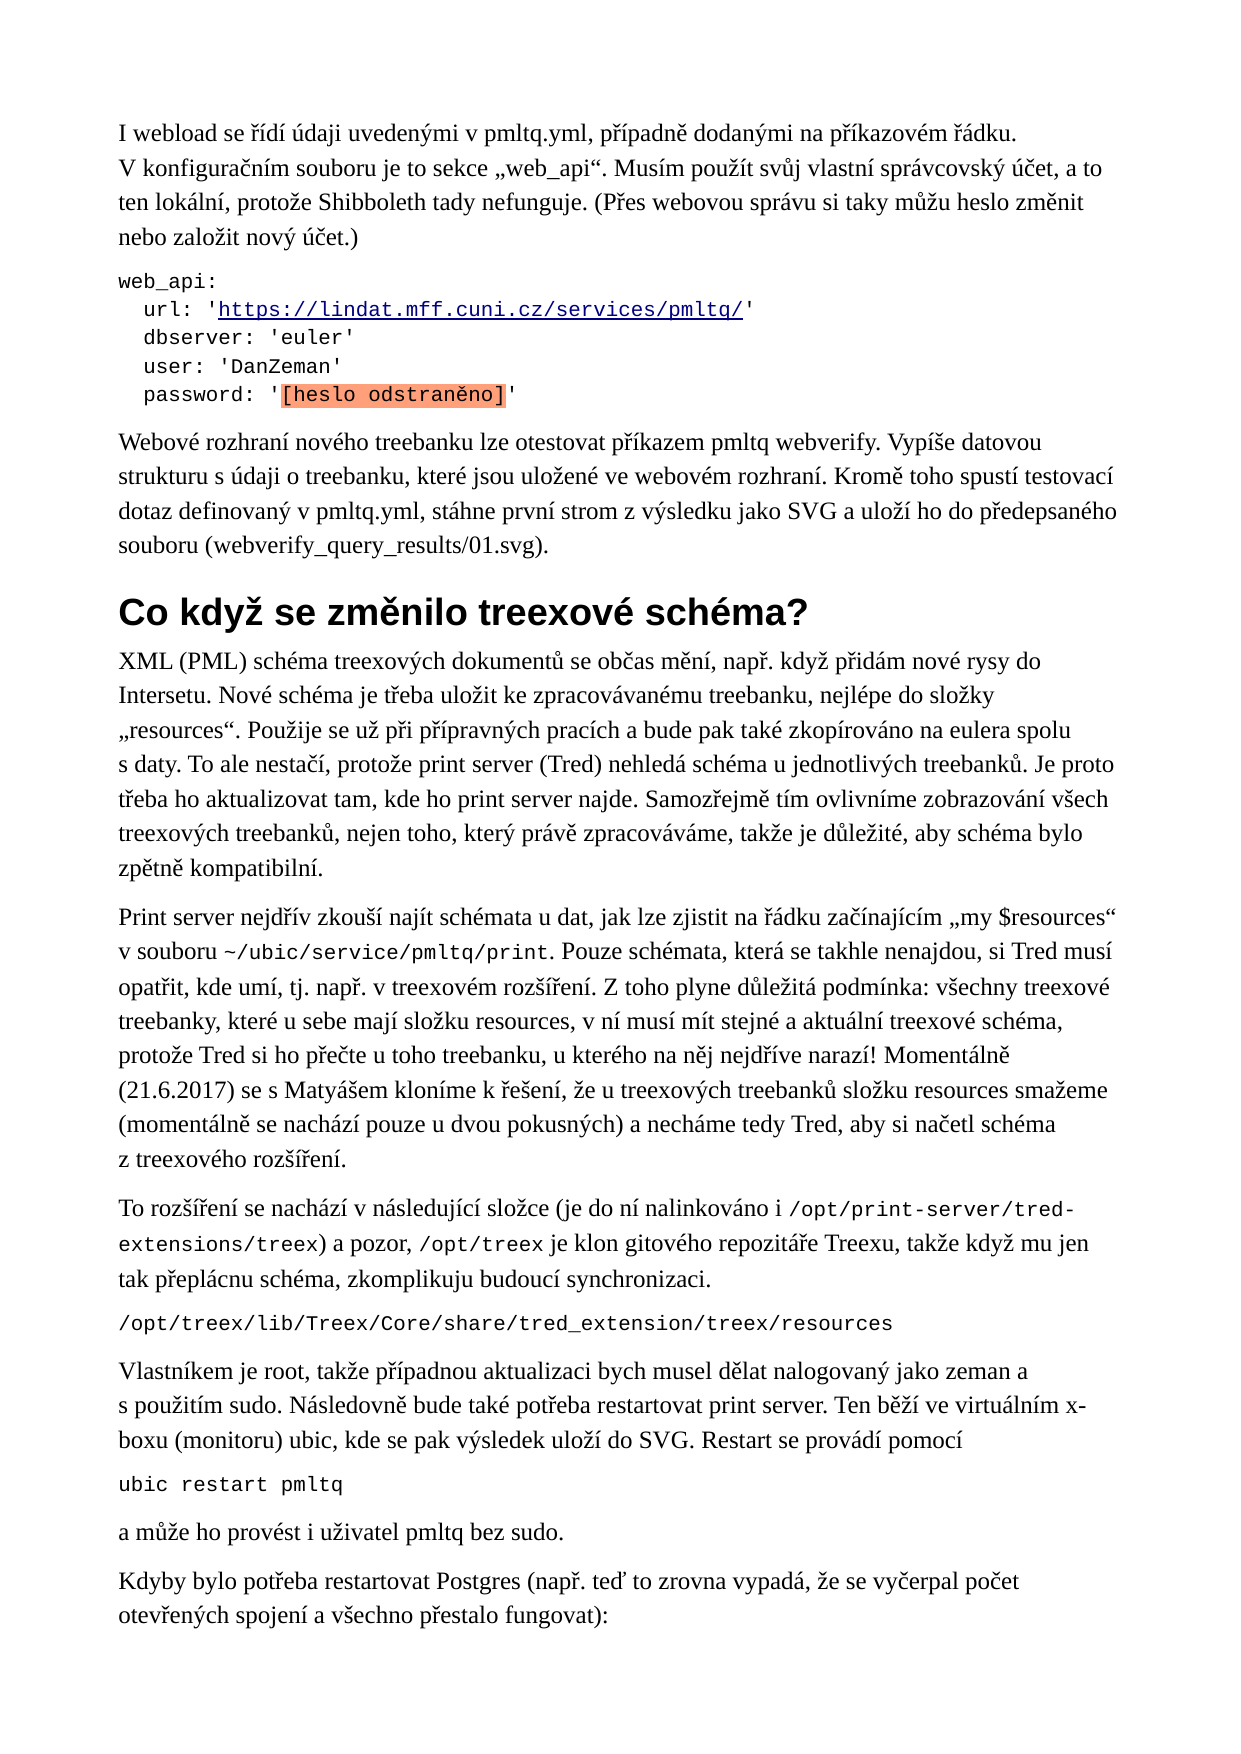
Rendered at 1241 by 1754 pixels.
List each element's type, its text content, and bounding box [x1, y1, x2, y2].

text Vlastníkem je root, takže případnou aktualizaci bych musel dělat nalogovaný jako zeman a s použitím sudo. Následovně bude také potřeba restartovat print server. Ten běží ve virtuálním x-boxu (monitoru) ubic, kde se pak výsledek uloží do SVG. Restart se provádí pomocí [118, 1356, 1122, 1453]
text ubic restart pmltq [118, 1474, 1122, 1497]
text XML (PML) schéma treexových dokumentů se občas mění, např. když přidám nové rysy do Intersetu. Nové schéma je třeba uložit ke zpracovávanému treebanku, nejlépe do složky „resources“. Použije se už při přípravných pracích a bude pak také zkopírováno na eulera spolu s daty. To ale nestačí, protože print server (Tred) nehledá schéma u jednotlivých treebanků. Je proto třeba ho aktualizovat tam, kde ho print server najde. Samozřejmě tím ovlivníme zobrazování všech treexových treebanků, nejen toho, který právě zpracováváme, takže je důležité, aby schéma bylo zpětně kompatibilní. [118, 646, 1122, 882]
text Webové rozhraní nového treebanku lze otestovat příkazem pmltq webverify. Vypíše datovou strukturu s údaji o treebanku, které jsou uložené ve webovém rozhraní. Kromě toho spustí testovací dotaz definovaný v pmltq.yml, stáhne první strom z výsledku jako SVG a uloží ho do předepsaného souboru (webverify_query_results/01.svg). [118, 427, 1122, 559]
text a může ho provést i uživatel pmltq bez sudo. [118, 1517, 1122, 1545]
text web_api: url: 'https://lindat.mff.cuni.cz/services/pmltq/' dbserver: 'euler' user: 'DanZeman' password: '[heslo odstraněno]' [118, 271, 1122, 408]
text Print server nejdřív zkouší najít schémata u dat, jak lze zjistit na řádku začínajícím „my $resources“ v souboru ~/ubic/service/pmltq/print. Pouze schémata, která se takhle nenajdou, si Tred musí opatřit, kde umí, tj. např. v treexovém rozšíření. Z toho plyne důležitá podmínka: všechny treexové treebanky, které u sebe mají složku resources, v ní musí mít stejné a aktuální treexové schéma, protože Tred si ho přečte u toho treebanku, u kterého na něj nejdříve narazí! Momentálně (21.6.2017) se s Matyášem kloníme k řešení, že u treexových treebanků složku resources smažeme (momentálně se nachází pouze u dvou pokusných) a necháme tedy Tred, aby si načetl schéma z treexového rozšíření. [118, 902, 1122, 1173]
text I webload se řídí údaji uvedenými v pmltq.yml, případně dodanými na příkazovém řádku. V konfiguračním souboru je to sekce „web_api“. Musím použít svůj vlastní správcovský účet, a to ten lokální, protože Shibboleth tady nefunguje. (Přes webovou správu si taky můžu heslo změnit nebo založit nový účet.) [118, 118, 1122, 250]
text /opt/treex/lib/Treex/Core/share/tred_extension/treex/resources [118, 1313, 1122, 1336]
text To rozšíření se nachází v následující složce (je do ní nalinkováno i /opt/print-server/tred-extensions/treex) a pozor, /opt/treex je klon gitového repozitáře Treexu, takže když mu jen tak přeplácnu schéma, zkomplikuju budoucí synchronizaci. [118, 1193, 1122, 1292]
subtitle Co když se změnilo treexové schéma? [118, 590, 1122, 633]
text Kdyby bylo potřeba restartovat Postgres (např. teď to zrovna vypadá, že se vyčerpal počet otevřených spojení a všechno přestalo fungovat): [118, 1566, 1122, 1629]
